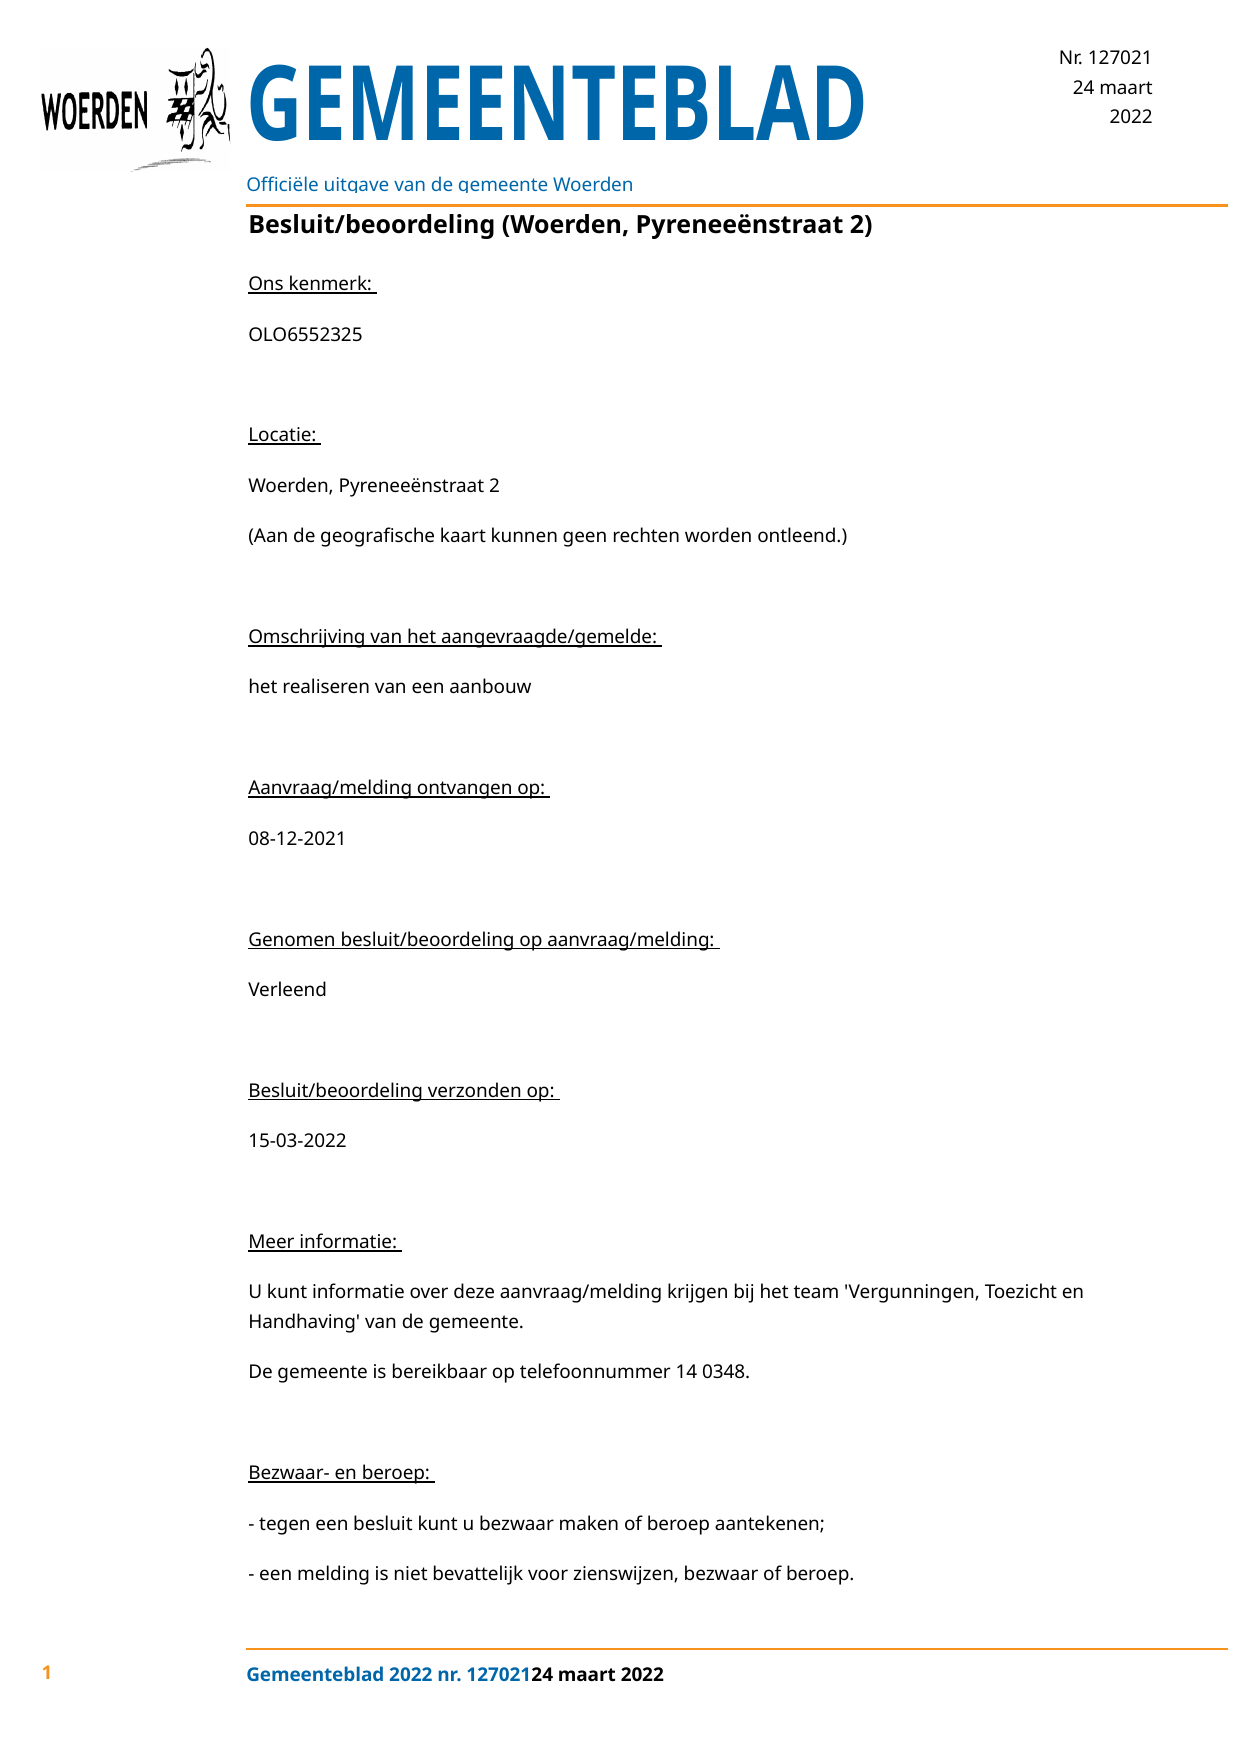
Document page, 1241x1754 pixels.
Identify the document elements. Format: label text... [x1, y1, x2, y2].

text Bezwaar- en beroep: [248, 1459, 1152, 1485]
text - tegen een besluit kunt u bezwaar maken of beroep aantekenen; [248, 1510, 1152, 1536]
text 08-12-2021 [248, 825, 1152, 851]
text (Aan de geografische kaart kunnen geen rechten worden ontleend.) [248, 522, 1152, 548]
text Locatie: [248, 422, 1152, 447]
text het realiseren van een aanbouw [248, 674, 1152, 699]
text Omschrijving van het aangevraagde/gemelde: [248, 623, 1152, 649]
text 15-03-2022 [248, 1127, 1152, 1153]
text Besluit/beoordeling (Woerden, Pyreneeënstraat 2) [248, 207, 1152, 241]
text Woerden, Pyreneeënstraat 2 [248, 472, 1152, 498]
text Verleend [248, 976, 1152, 1002]
text Aanvraag/melding ontvangen op: [248, 774, 1152, 800]
text U kunt informatie over deze aanvraag/melding krijgen bij het team 'Vergunningen, Toezicht en Handhaving' van de gemeente. [248, 1279, 1152, 1334]
picture [41, 47, 231, 172]
text - een melding is niet bevattelijk voor zienswijzen, bezwaar of beroep. [248, 1560, 1152, 1586]
text Genomen besluit/beoordeling op aanvraag/melding: [248, 926, 1152, 951]
text OLO6552325 [248, 321, 1152, 346]
text Besluit/beoordeling verzonden op: [248, 1077, 1152, 1103]
text De gemeente is bereikbaar op telefoonnummer 14 0348. [248, 1359, 1152, 1384]
text Ons kenmerk: [248, 270, 1152, 296]
text Meer informatie: [248, 1228, 1152, 1254]
